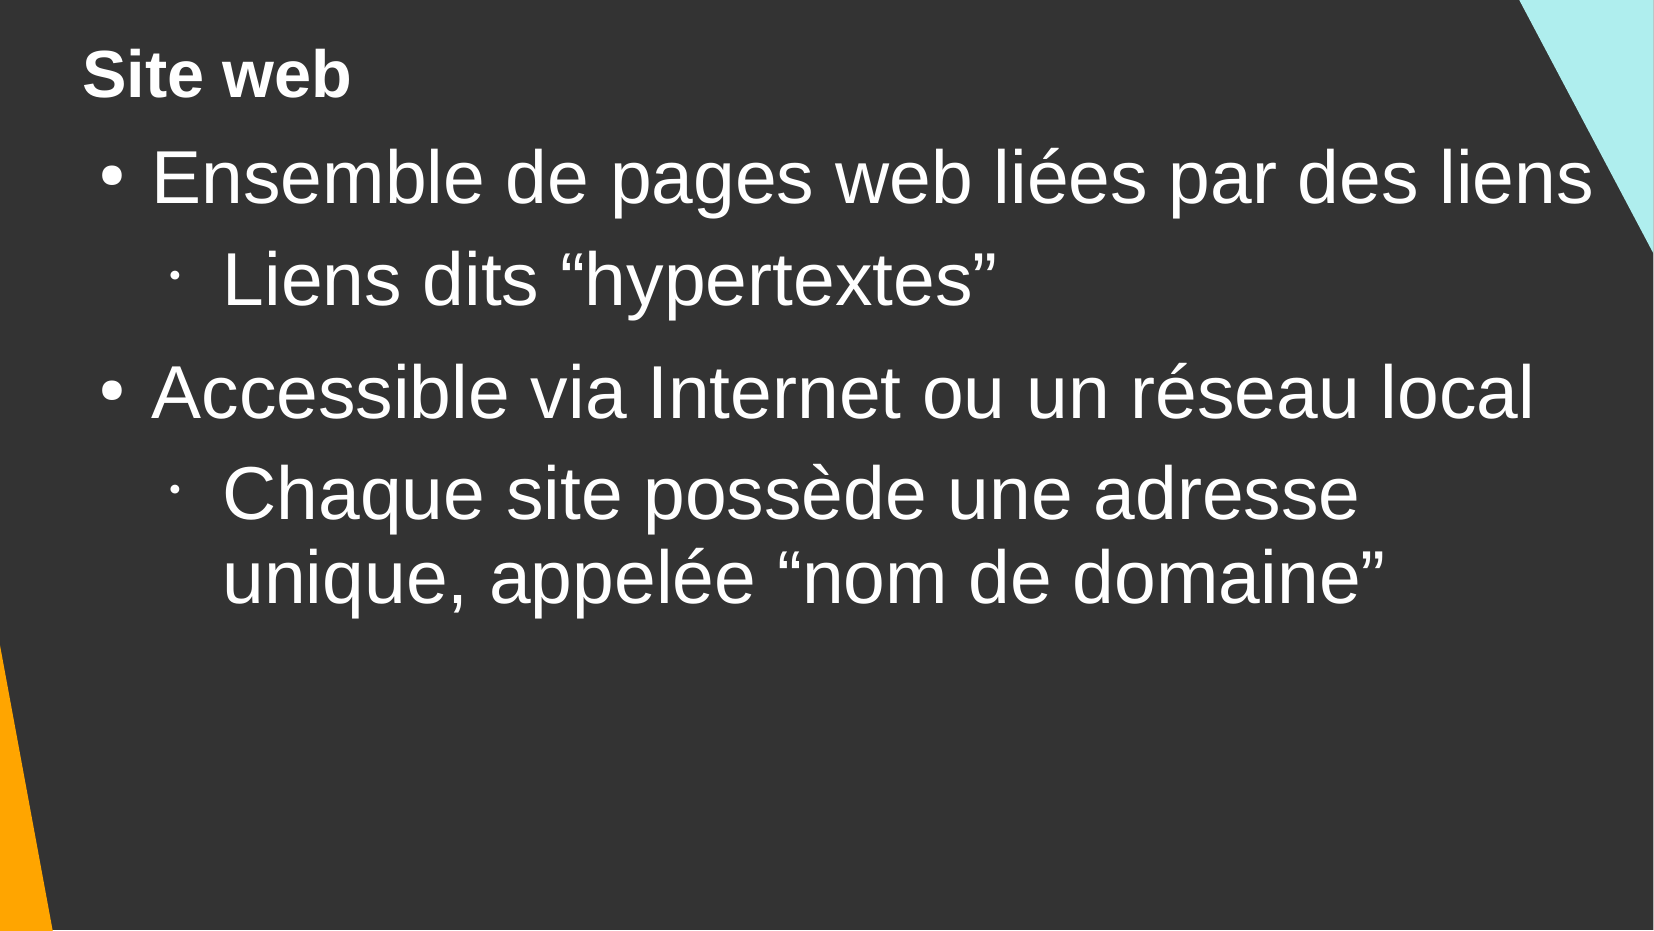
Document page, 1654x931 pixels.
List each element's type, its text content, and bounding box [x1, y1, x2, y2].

text_box [0, 645, 53, 931]
text_box [1519, 0, 1654, 255]
title Site web [82, 36, 1571, 114]
list Ensemble de pages web liées par des liens Liens dits “hypertextes” Accessible via Internet ou un réseau local Chaque site possède une adresse unique, appelée “nom de domaine” [80, 135, 1605, 789]
